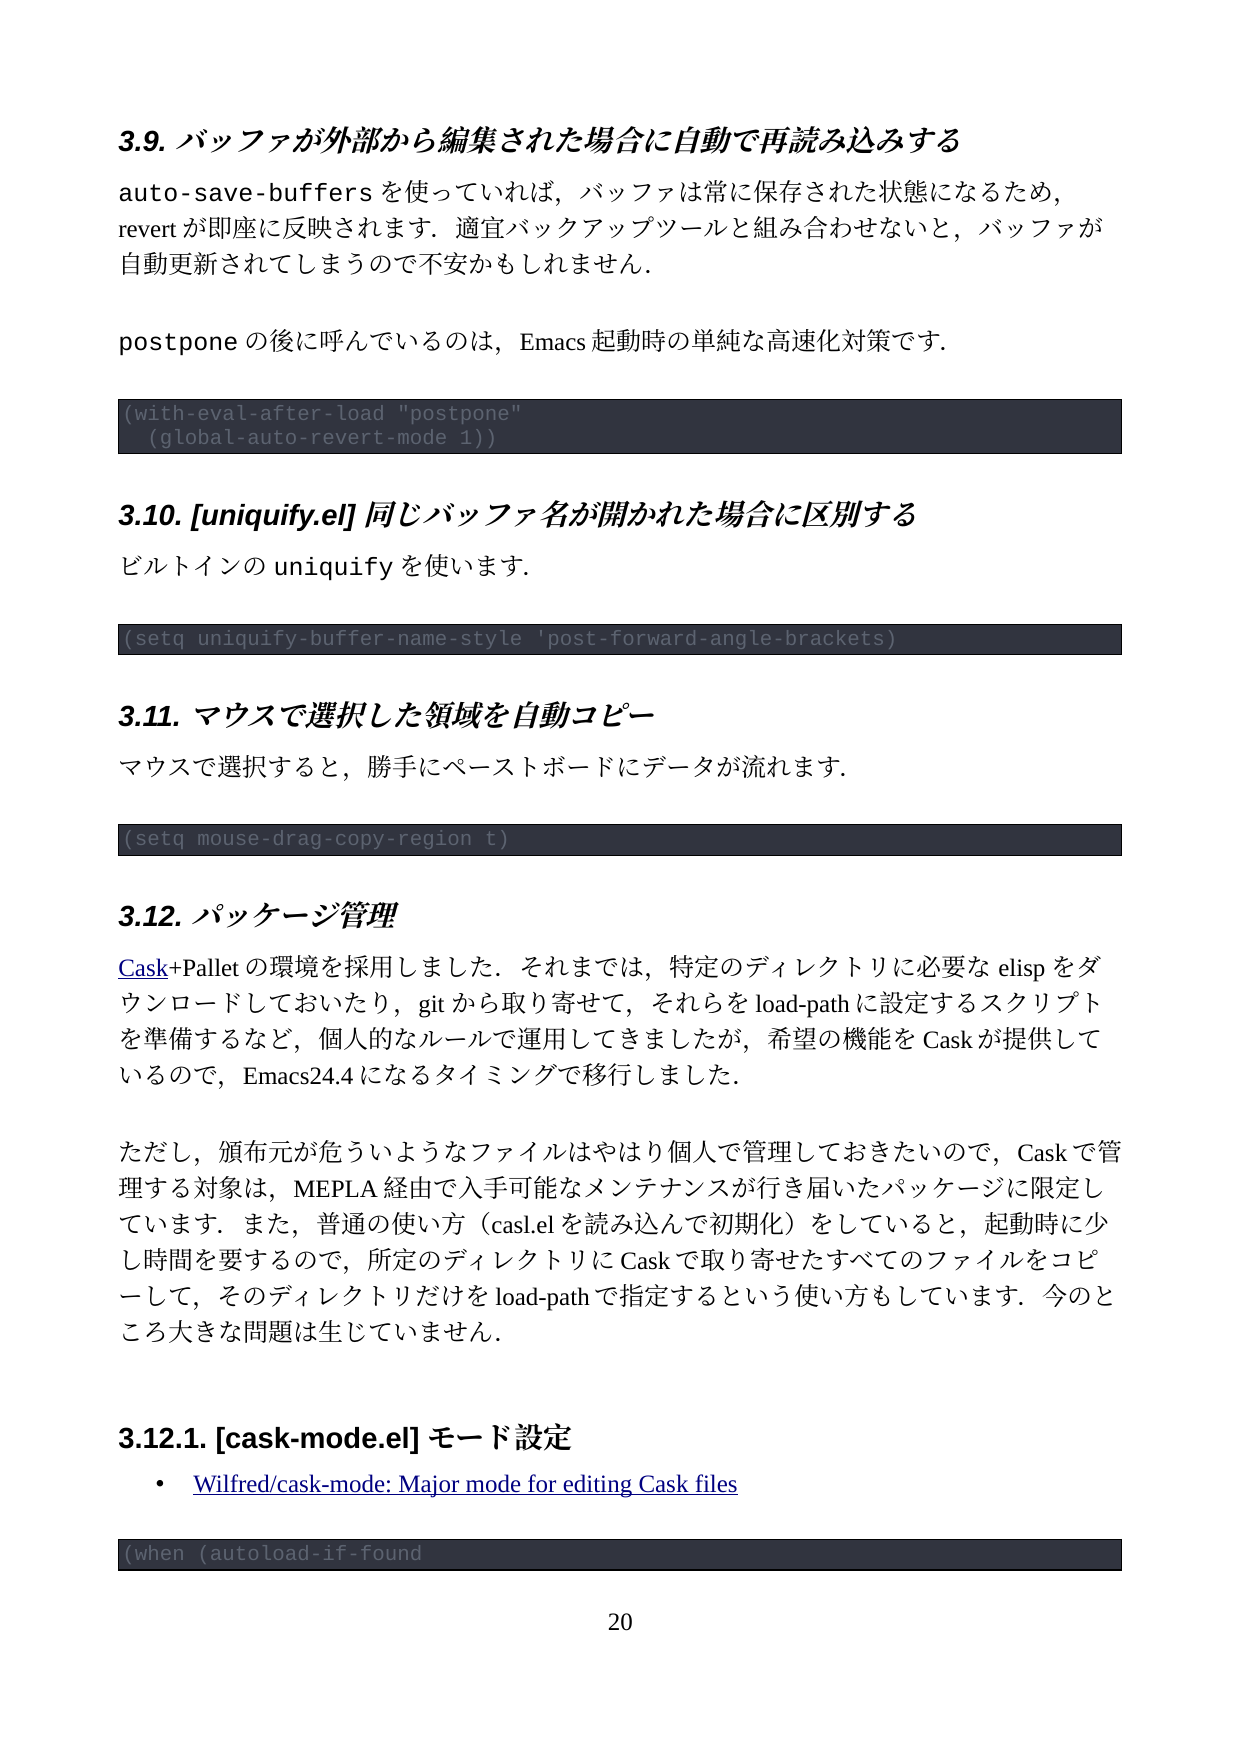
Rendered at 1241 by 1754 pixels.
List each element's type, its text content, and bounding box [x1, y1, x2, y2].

subtitle [cask-mode.el] モード設定 [118, 1414, 1122, 1456]
subtitle パッケージ管理 [118, 893, 1122, 935]
list Wilfred/cask-mode: Major mode for editing Cask files [156, 1469, 1122, 1526]
text (with-eval-after-load "postpone" [119, 400, 1121, 423]
subtitle [uniquify.el] 同じバッファ名が開かれた場合に区別する [118, 492, 1122, 534]
text マウスで選択すると，勝手にペーストボードにデータが流れます． [118, 747, 1122, 812]
text ただし，頒布元が危ういようなファイルはやはり個人で管理しておきたいので，Caskで管理する対象は，MEPLA経由で入手可能なメンテナンスが行き届いたパッケージに限定しています．また，普通の使い方（casl.elを読み込んで初期化）をしていると，起動時に少し時間を要するので，所定のディレクトリにCaskで取り寄せたすべてのファイルをコピーして，そのディレクトリだけをload-pathで指定するという使い方もしています．今のところ大きな問題は生じていません． [118, 1133, 1122, 1377]
subtitle バッファが外部から編集された場合に自動で再読み込みする [118, 118, 1122, 160]
subtitle マウスで選択した領域を自動コピー [118, 693, 1122, 735]
text (setq mouse-drag-copy-region t) [119, 825, 1121, 855]
text (setq uniquify-buffer-name-style 'post-forward-angle-brackets) [119, 625, 1121, 654]
text (when (autoload-if-found [119, 1540, 1121, 1569]
text Cask+Palletの環境を採用しました．それまでは，特定のディレクトリに必要な elisp をダウンロードしておいたり，git から取り寄せて，それらをload-pathに設定するスクリプトを準備するなど，個人的なルールで運用してきましたが，希望の機能をCaskが提供しているので，Emacs24.4になるタイミングで移行しました． [118, 948, 1122, 1120]
text auto-save-buffers を使っていれば，バッファは常に保存された状態になるため， revert が即座に反映されます．適宜バックアップツールと組み合わせないと，バッファが自動更新されてしまうので不安かもしれません． [118, 172, 1122, 309]
text postpone の後に呼んでいるのは，Emacs起動時の単純な高速化対策です． [118, 322, 1122, 387]
text (global-auto-revert-mode 1)) [119, 423, 1121, 453]
text ビルトインの uniquify を使います． [118, 546, 1122, 611]
